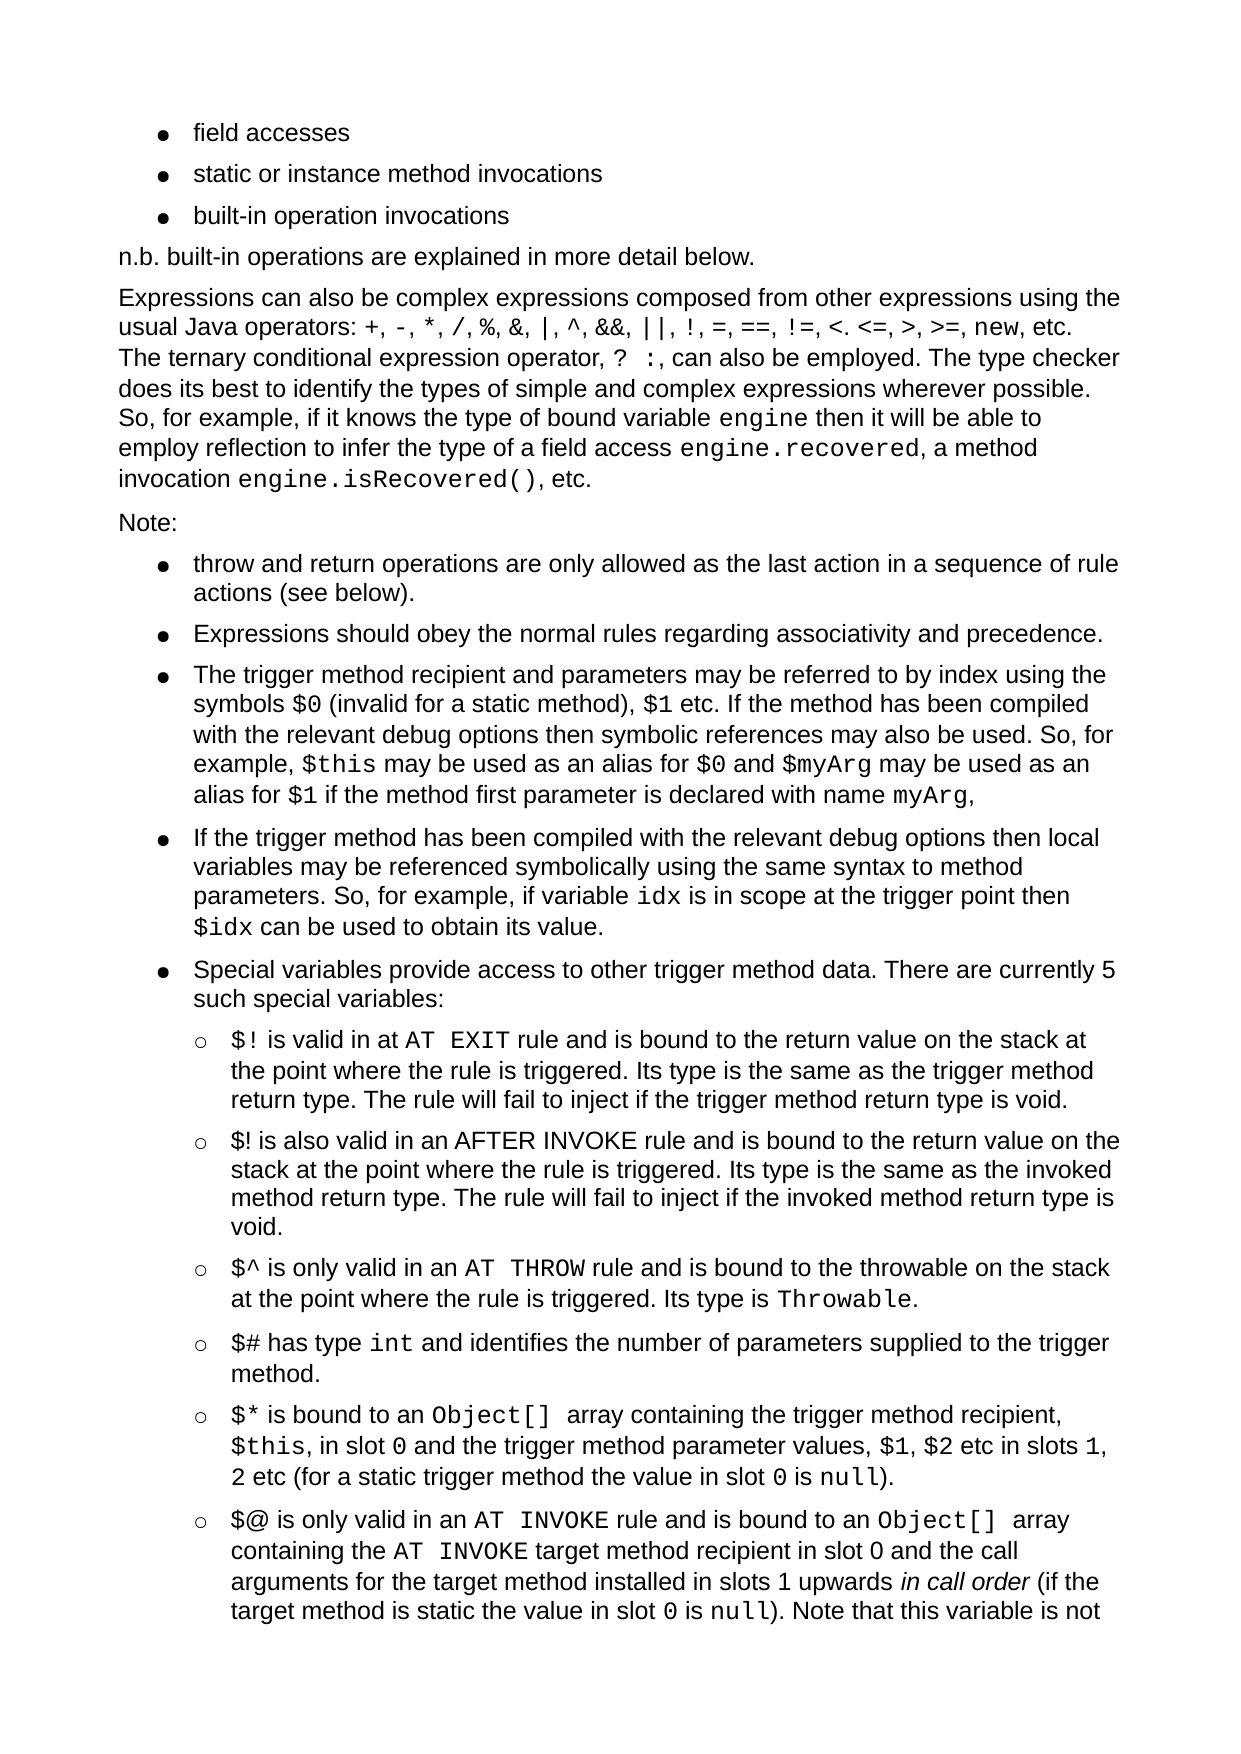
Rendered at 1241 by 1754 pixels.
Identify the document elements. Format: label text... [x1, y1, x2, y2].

list $* is bound to an Object[] array containing the trigger method recipient, $this, in slot 0 and the trigger method parameter values, $1, $2 etc in slots 1, 2 etc (for a static trigger method the value in slot 0 is null). [193, 1400, 1122, 1493]
list The trigger method recipient and parameters may be referred to by index using the symbols $0 (invalid for a static method), $1 etc. If the method has been compiled with the relevant debug options then symbolic references may also be used. So, for example, $this may be used as an alias for $0 and $myArg may be used as an alias for $1 if the method first parameter is declared with name myArg, [156, 660, 1122, 811]
list static or instance method invocations [156, 159, 1122, 188]
list If the trigger method has been compiled with the relevant debug options then local variables may be referenced symbolically using the same syntax to method parameters. So, for example, if variable idx is in scope at the trigger point then $idx can be used to obtain its value. [156, 823, 1122, 942]
list $@ is only valid in an AT INVOKE rule and is bound to an Object[] array containing the AT INVOKE target method recipient in slot 0 and the call arguments for the target method installed in slots 1 upwards in call order (if the target method is static the value in slot 0 is null). Note that this variable is not [193, 1505, 1122, 1627]
list built-in operation invocations [156, 201, 1122, 229]
list field accesses [156, 118, 1122, 147]
text Note: [118, 508, 1122, 537]
list $! is also valid in an AFTER INVOKE rule and is bound to the return value on the stack at the point where the rule is triggered. Its type is the same as the invoked method return type. The rule will fail to inject if the invoked method return type is void. [193, 1126, 1122, 1241]
list Expressions should obey the normal rules regarding associativity and precedence. [156, 619, 1122, 648]
list $# has type int and identifies the number of parameters supplied to the trigger method. [193, 1328, 1122, 1387]
list $^ is only valid in an AT THROW rule and is bound to the throwable on the stack at the point where the rule is triggered. Its type is Throwable. [193, 1253, 1122, 1315]
list throw and return operations are only allowed as the last action in a sequence of rule actions (see below). [156, 549, 1122, 607]
list $! is valid in at AT EXIT rule and is bound to the return value on the stack at the point where the rule is triggered. Its type is the same as the trigger method return type. The rule will fail to inject if the trigger method return type is void. [193, 1025, 1122, 1113]
list Special variables provide access to other trigger method data. There are currently 5 such special variables: [156, 955, 1122, 1012]
text Expressions can also be complex expressions composed from other expressions using the usual Java operators: +, -, *, /, %, &, |, ^, &&, ||, !, =, ==, !=, <. <=, >, >=, new, etc. The ternary conditional expression operator, ? :, can also be employed. The type checker does its best to identify the types of simple and complex expressions wherever possible. So, for example, if it knows the type of bound variable engine then it will be able to employ reflection to infer the type of a field access engine.recovered, a method invocation engine.isRecovered(), etc. [118, 283, 1122, 495]
text n.b. built-in operations are explained in more detail below. [118, 242, 1122, 271]
